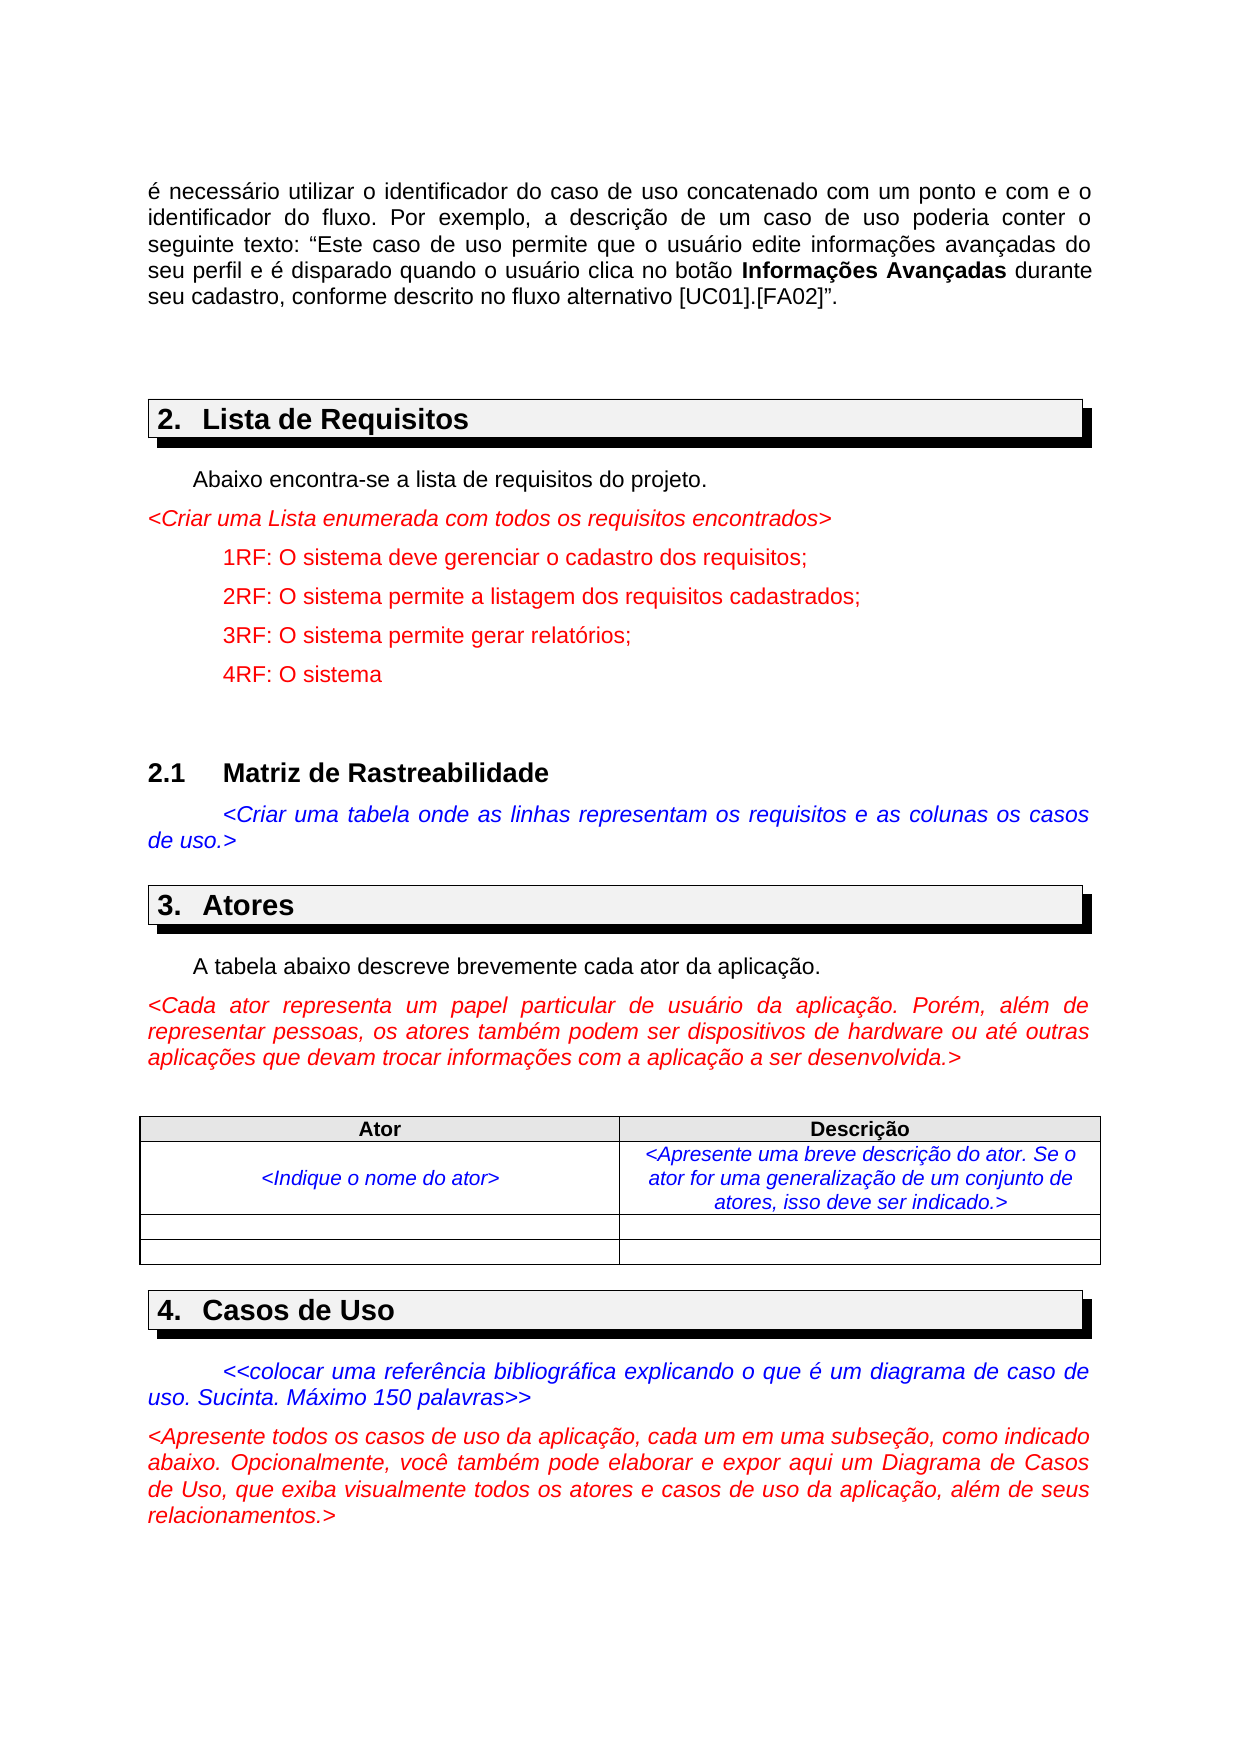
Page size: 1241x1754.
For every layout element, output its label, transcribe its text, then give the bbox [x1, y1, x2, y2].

text 4RF: O sistema [148, 661, 1092, 687]
text Abaixo encontra-se a lista de requisitos do projeto. [148, 466, 1092, 493]
text <Cada ator representa um papel particular de usuário da aplicação. Porém, além de representar pessoas, os atores também podem ser dispositivos de hardware ou até outras aplicações que devam trocar informações com a aplicação a ser desenvolvida.> [148, 992, 1092, 1071]
text <Criar uma tabela onde as linhas representam os requisitos e as colunas os casos de uso.> [148, 801, 1092, 854]
text 1RF: O sistema deve gerenciar o cadastro dos requisitos; [148, 544, 1092, 571]
table_cell [620, 1240, 1100, 1264]
subtitle Lista de Requisitos [149, 400, 1082, 437]
subtitle Casos de Uso [149, 1291, 1082, 1329]
text <<colocar uma referência bibliográfica explicando o que é um diagrama de caso de uso. Sucinta. Máximo 150 palavras>> [148, 1358, 1092, 1410]
text 2RF: O sistema permite a listagem dos requisitos cadastrados; [148, 583, 1092, 609]
text <Apresente todos os casos de uso da aplicação, cada um em uma subseção, como indicado abaixo. Opcionalmente, você também pode elaborar e expor aqui um Diagrama de Casos de Uso, que exiba visualmente todos os atores e casos de uso da aplicação, além de seus relacionamentos.> [148, 1423, 1092, 1528]
subtitle Matriz de Rastreabilidade [148, 757, 1092, 788]
table_cell <Apresente uma breve descrição do ator. Se o ator for uma generalização de um conjunto de atores, isso deve ser indicado.> [620, 1142, 1100, 1214]
table_cell [620, 1215, 1100, 1239]
table_header Ator [141, 1117, 619, 1141]
table_cell [141, 1240, 619, 1264]
text é necessário utilizar o identificador do caso de uso concatenado com um ponto e com e o identificador do fluxo. Por exemplo, a descrição de um caso de uso poderia conter o seguinte texto: “Este caso de uso permite que o usuário edite informações avançadas do seu perfil e é disparado quando o usuário clica no botão Informações Avançadas durante seu cadastro, conforme descrito no fluxo alternativo [UC01].[FA02]”. [148, 178, 1092, 310]
table_header Descrição [620, 1117, 1100, 1141]
table_cell <Indique o nome do ator> [141, 1142, 619, 1214]
text 3RF: O sistema permite gerar relatórios; [148, 622, 1092, 648]
text A tabela abaixo descreve brevemente cada ator da aplicação. [148, 953, 1092, 979]
text <Criar uma Lista enumerada com todos os requisitos encontrados> [148, 505, 1092, 532]
subtitle Atores [149, 886, 1082, 924]
table_cell [141, 1215, 619, 1239]
